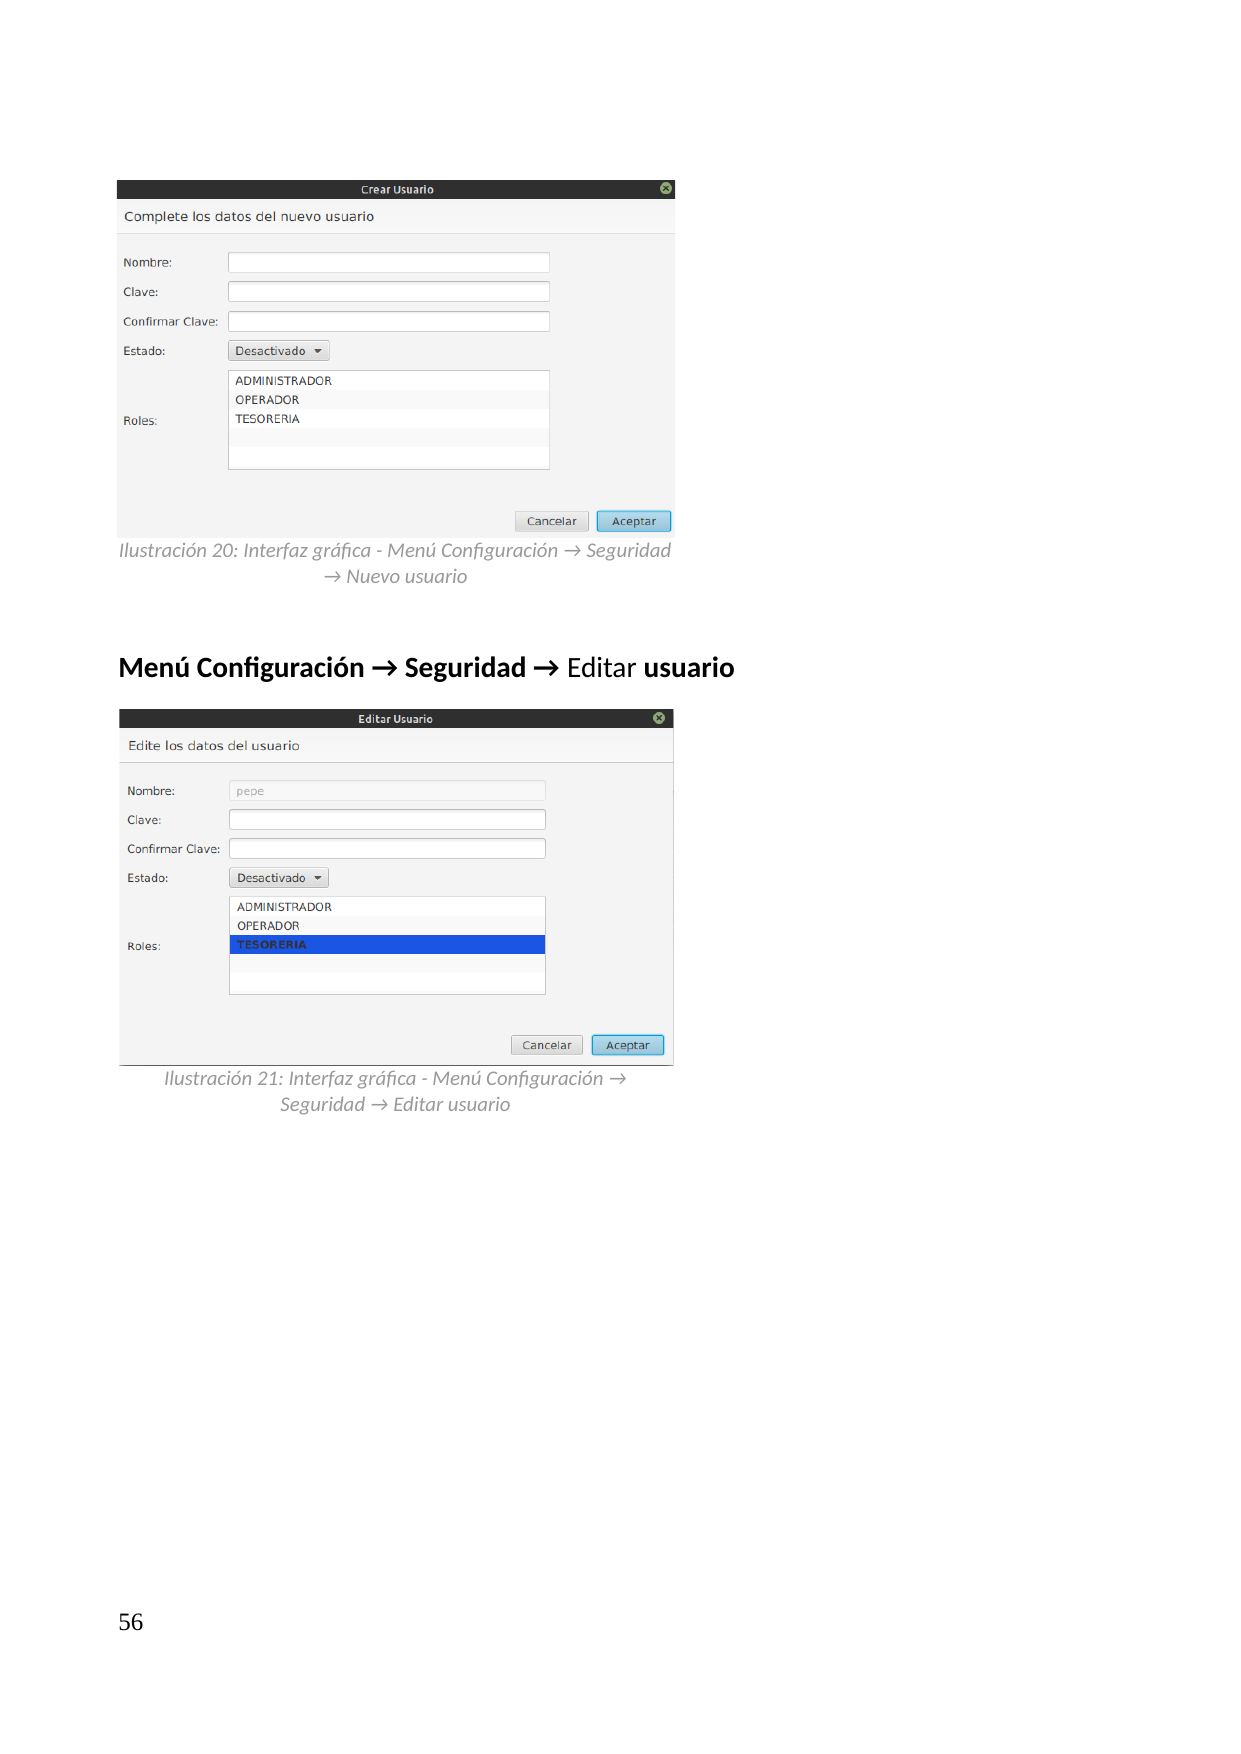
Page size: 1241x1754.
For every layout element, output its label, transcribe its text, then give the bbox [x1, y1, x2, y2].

picture [119, 709, 674, 1066]
picture [116, 180, 676, 538]
text Ilustración 21: Interfaz gráfica - Menú Configuración → Seguridad → Editar usuario [119, 1066, 674, 1116]
text Ilustración 20: Interfaz gráfica - Menú Configuración → Seguridad → Nuevo usuario [117, 538, 675, 588]
subtitle Menú Configuración → Seguridad → Editar usuario [118, 649, 1122, 684]
